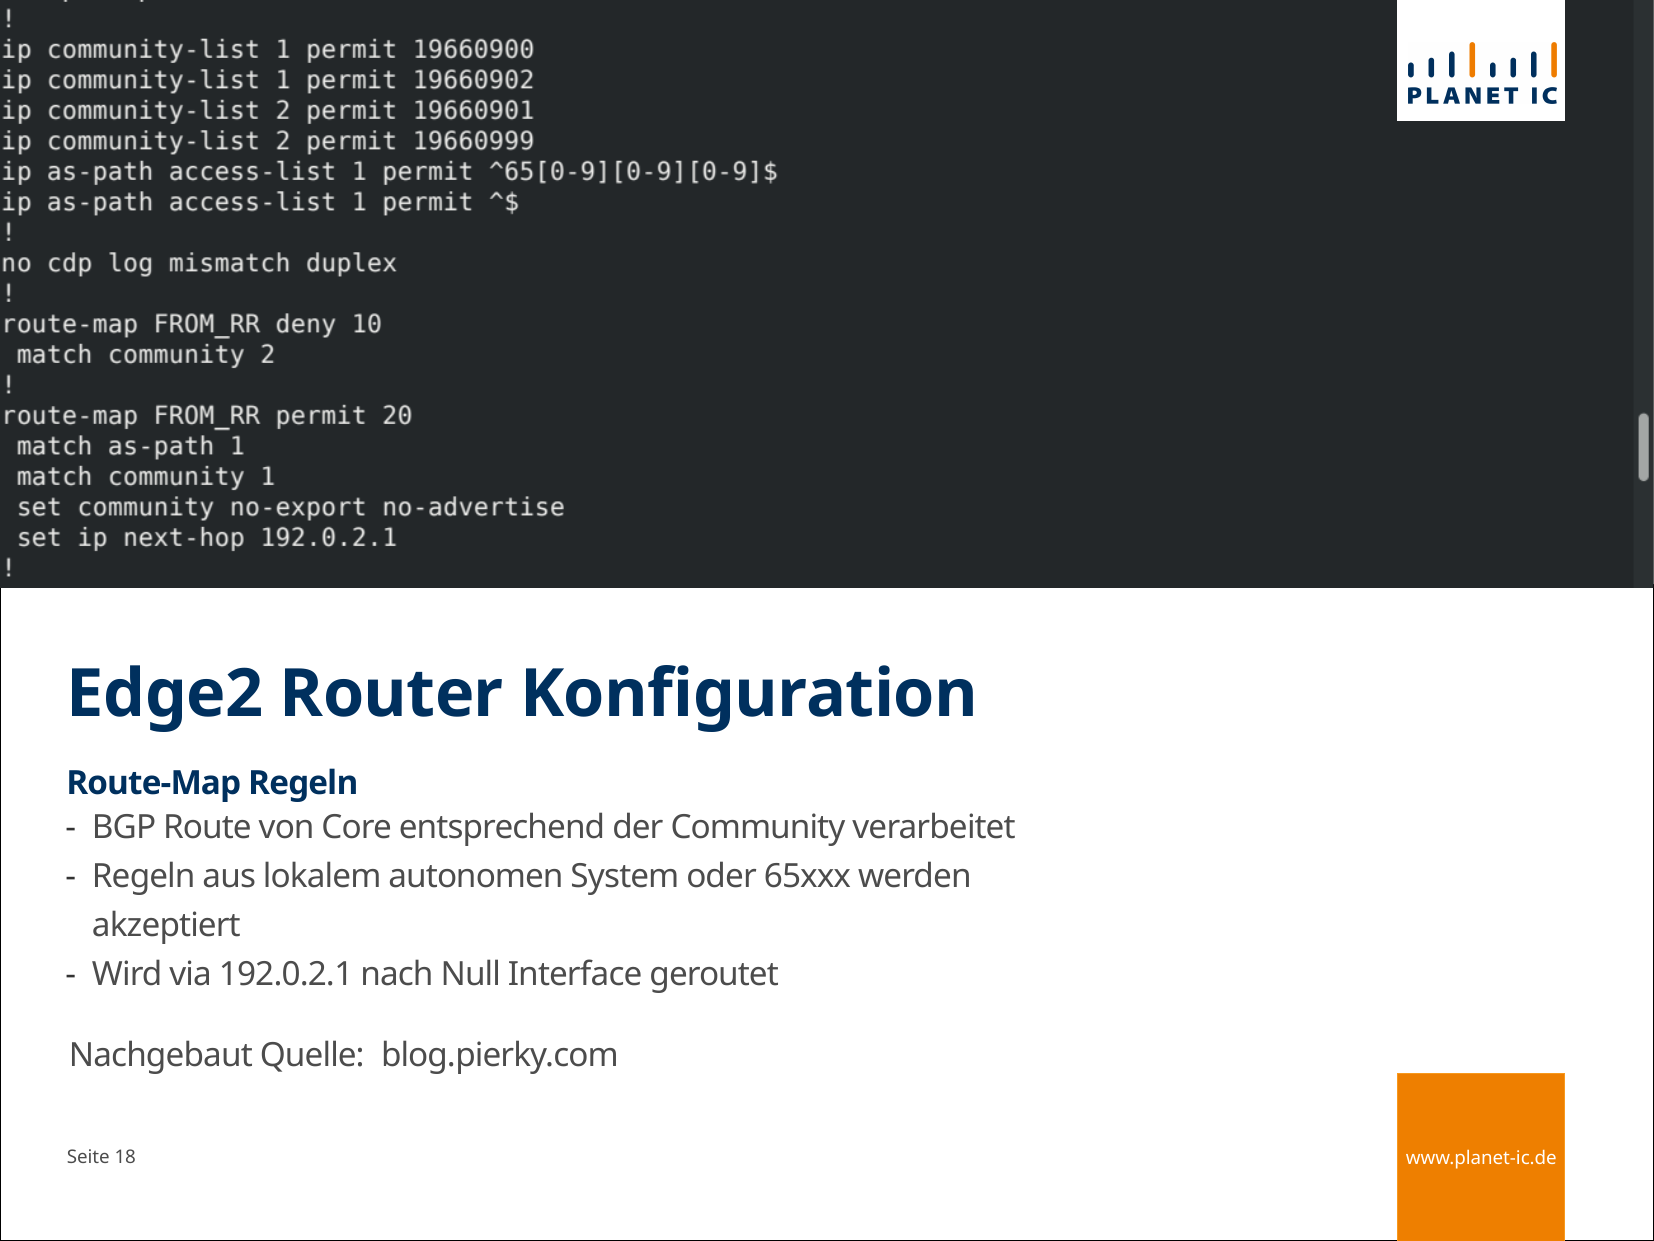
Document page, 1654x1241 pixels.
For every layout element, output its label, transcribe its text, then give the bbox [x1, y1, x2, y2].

text_box BGP Route von Core entsprechend der Community verarbeitet Regeln aus lokalem autonomen System oder 65xxx werden akzeptiert Wird via 192.0.2.1 nach Null Interface geroutet [65, 799, 1032, 1038]
text_box Nachgebaut Quelle: blog.pierky.com [68, 1027, 1418, 1087]
text_box Route-Map Regeln [66, 754, 669, 799]
text_box Edge2 Router Konfiguration [66, 645, 1332, 710]
text_box [1397, 0, 1565, 121]
picture [1408, 42, 1557, 105]
picture [0, 0, 1654, 588]
